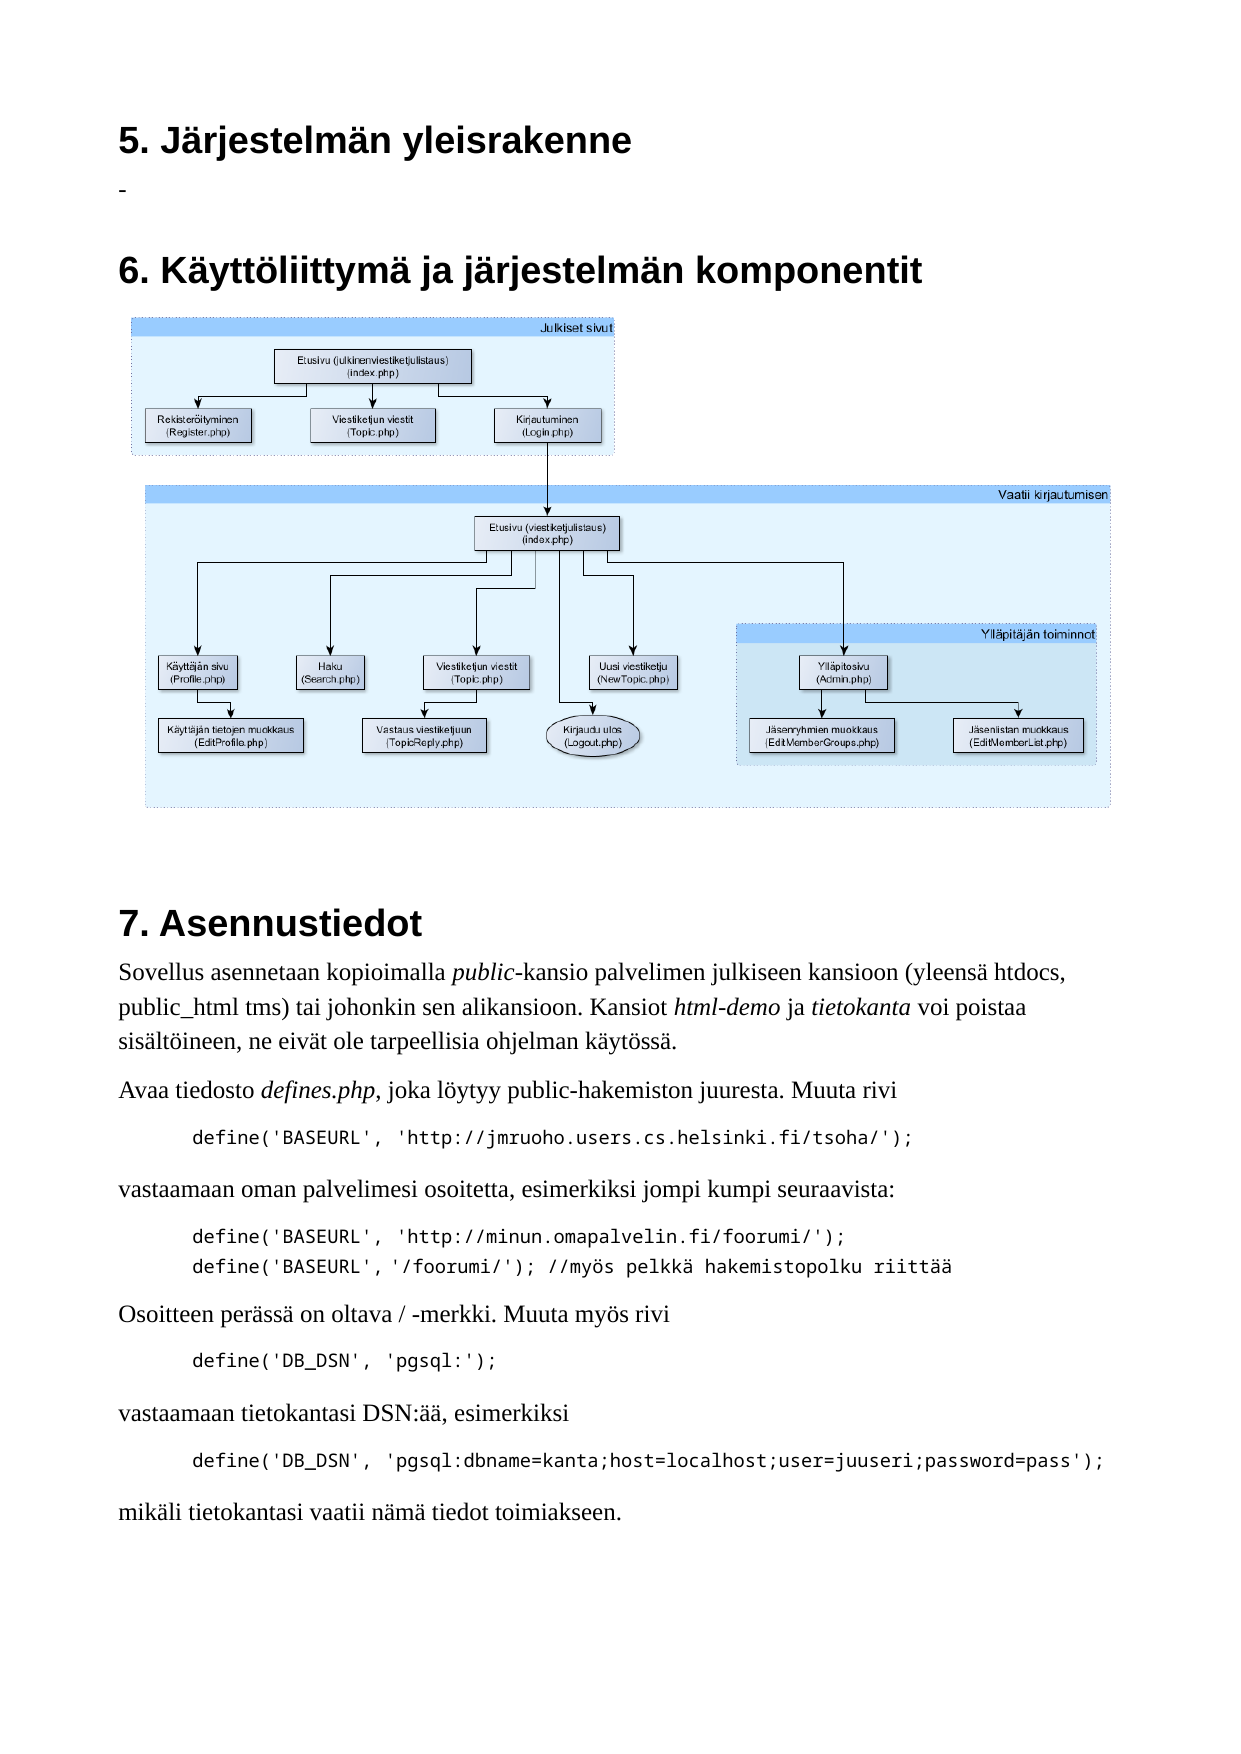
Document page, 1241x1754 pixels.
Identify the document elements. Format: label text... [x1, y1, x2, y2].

subtitle 6. Käyttöliittymä ja järjestelmän komponentit [118, 248, 1122, 292]
text define('DB_DSN', 'pgsql:'); [118, 1348, 1122, 1374]
text Sovellus asennetaan kopioimalla public-kansio palvelimen julkiseen kansioon (yleensä htdocs, public_html tms) tai johonkin sen alikansioon. Kansiot html-demo ja tietokanta voi poistaa sisältöineen, ne eivät ole tarpeellisia ohjelman käytössä. [118, 957, 1122, 1055]
subtitle 7. Asennustiedot [118, 901, 1122, 945]
picture [118, 304, 1123, 820]
text define('BASEURL', 'http://minun.omapalvelin.fi/foorumi/'); [118, 1223, 1122, 1250]
text define('DB_DSN', 'pgsql:dbname=kanta;host=localhost;user=juuseri;password=pass'); [118, 1447, 1122, 1473]
text define('BASEURL', 'http://jmruoho.users.cs.helsinki.fi/tsoha/'); [118, 1124, 1122, 1151]
text - [118, 174, 1122, 203]
text define('BASEURL', '/foorumi/'); //myös pelkkä hakemistopolku riittää [118, 1250, 1122, 1278]
text Osoitteen perässä on oltava / -merkki. Muuta myös rivi [118, 1299, 1122, 1327]
text vastaamaan oman palvelimesi osoitetta, esimerkiksi jompi kumpi seuraavista: [118, 1174, 1122, 1203]
text mikäli tietokantasi vaatii nämä tiedot toimiakseen. [118, 1497, 1122, 1526]
text Avaa tiedosto defines.php, joka löytyy public-hakemiston juuresta. Muuta rivi [118, 1075, 1122, 1104]
text vastaamaan tietokantasi DSN:ää, esimerkiksi [118, 1398, 1122, 1427]
subtitle 5. Järjestelmän yleisrakenne [118, 118, 1122, 162]
